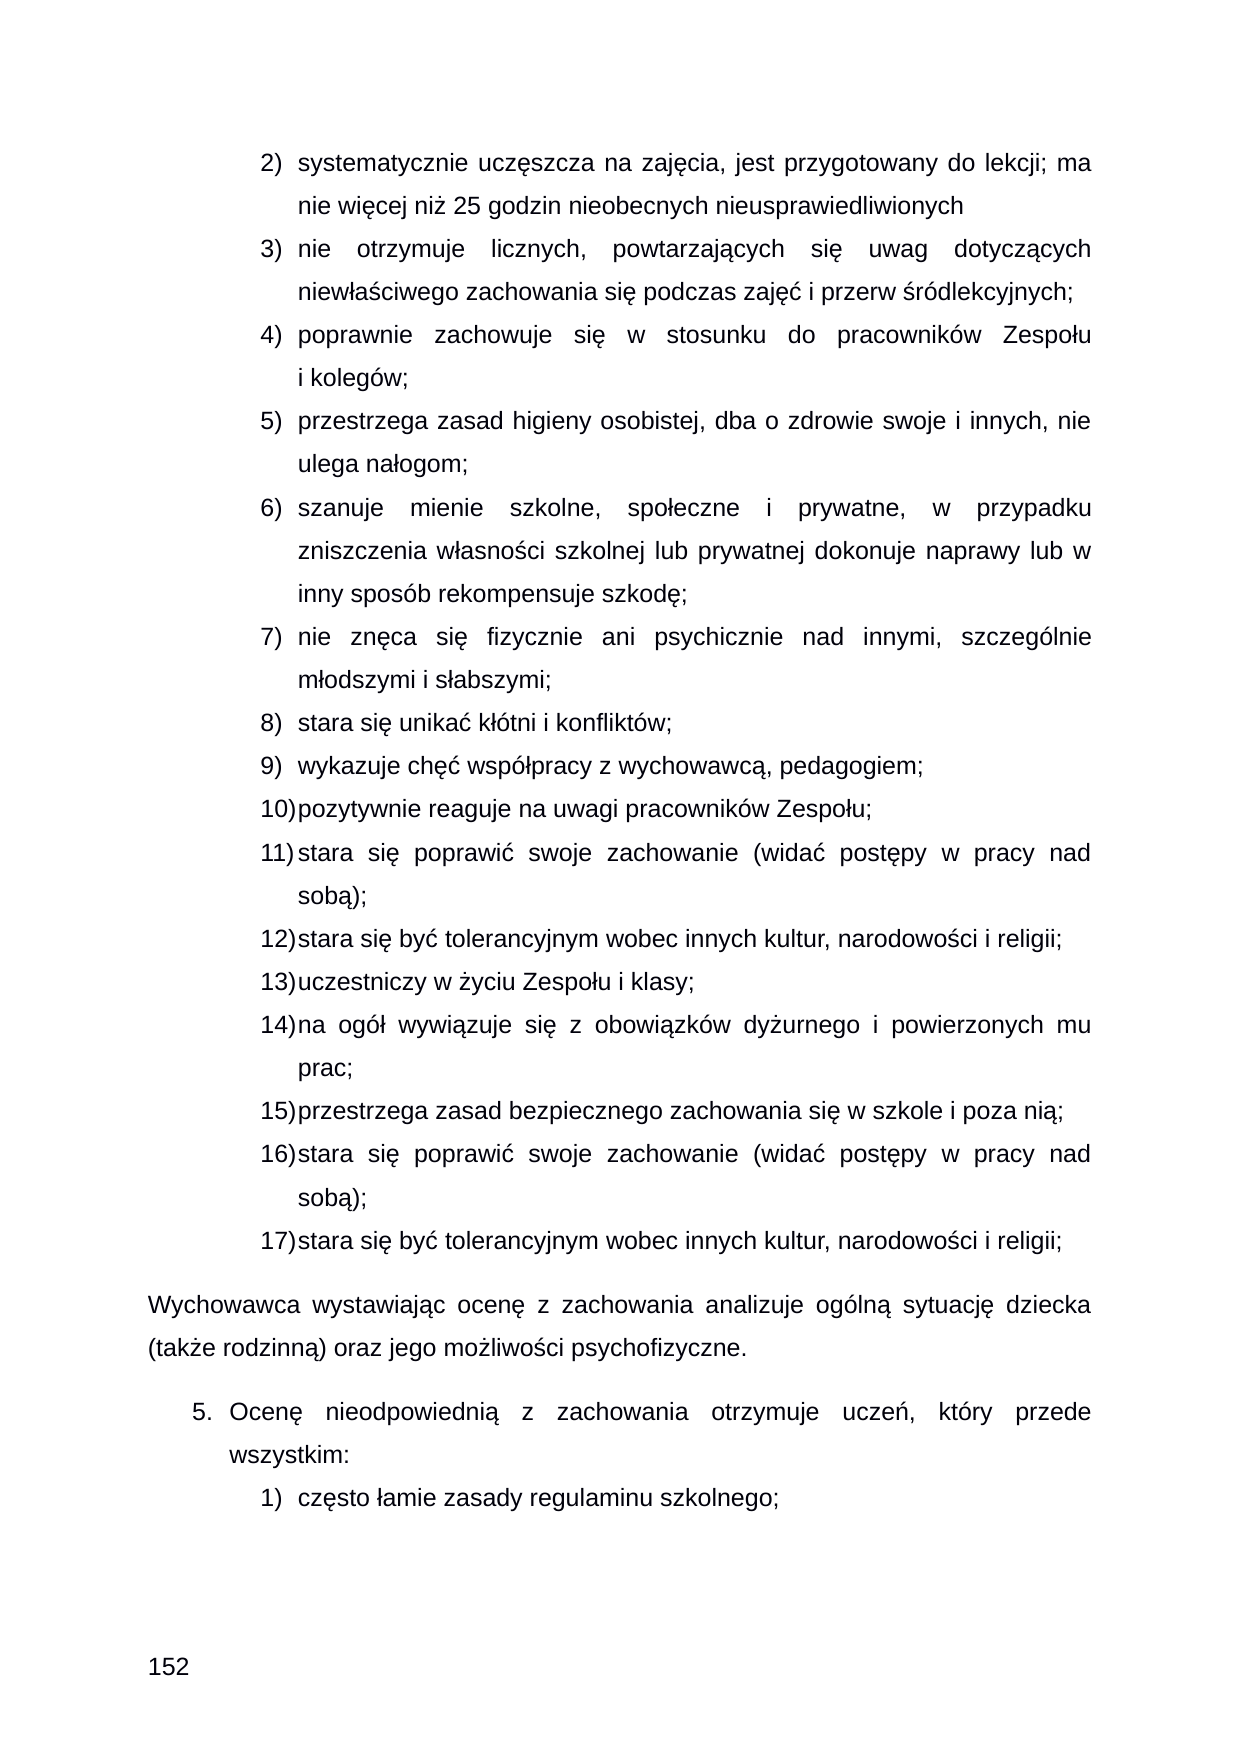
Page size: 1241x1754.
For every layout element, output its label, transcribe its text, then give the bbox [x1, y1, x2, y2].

text Wychowawca wystawiając ocenę z zachowania analizuje ogólną sytuację dziecka (także rodzinną) oraz jego możliwości psychofizyczne. [148, 1290, 1093, 1362]
subtitle stara się być tolerancyjnym wobec innych kultur, narodowości i religii; [260, 1226, 1093, 1254]
subtitle na ogół wywiązuje się z obowiązków dyżurnego i powierzonych mu prac; [260, 1010, 1093, 1082]
subtitle Ocenę nieodpowiednią z zachowania otrzymuje uczeń, który przede wszystkim: [192, 1397, 1093, 1469]
subtitle przestrzega zasad bezpiecznego zachowania się w szkole i poza nią; [260, 1096, 1093, 1125]
subtitle wykazuje chęć współpracy z wychowawcą, pedagogiem; [260, 751, 1093, 780]
subtitle poprawnie zachowuje się w stosunku do pracowników Zespołu i kolegów; [260, 320, 1093, 392]
subtitle nie znęca się fizycznie ani psychicznie nad innymi, szczególnie młodszymi i słabszymi; [260, 622, 1093, 694]
subtitle systematycznie uczęszcza na zajęcia, jest przygotowany do lekcji; ma nie więcej niż 25 godzin nieobecnych nieusprawiedliwionych [260, 148, 1093, 219]
subtitle często łamie zasady regulaminu szkolnego; [260, 1483, 1093, 1512]
subtitle uczestniczy w życiu Zespołu i klasy; [260, 967, 1093, 996]
subtitle stara się poprawić swoje zachowanie (widać postępy w pracy nad sobą); [260, 1139, 1093, 1211]
subtitle stara się poprawić swoje zachowanie (widać postępy w pracy nad sobą); [260, 838, 1093, 909]
subtitle nie otrzymuje licznych, powtarzających się uwag dotyczących niewłaściwego zachowania się podczas zajęć i przerw śródlekcyjnych; [260, 234, 1093, 306]
subtitle stara się unikać kłótni i konfliktów; [260, 708, 1093, 737]
subtitle stara się być tolerancyjnym wobec innych kultur, narodowości i religii; [260, 924, 1093, 953]
subtitle przestrzega zasad higieny osobistej, dba o zdrowie swoje i innych, nie ulega nałogom; [260, 406, 1093, 478]
subtitle pozytywnie reaguje na uwagi pracowników Zespołu; [260, 794, 1093, 823]
subtitle szanuje mienie szkolne, społeczne i prywatne, w przypadku zniszczenia własności szkolnej lub prywatnej dokonuje naprawy lub w inny sposób rekompensuje szkodę; [260, 493, 1093, 608]
